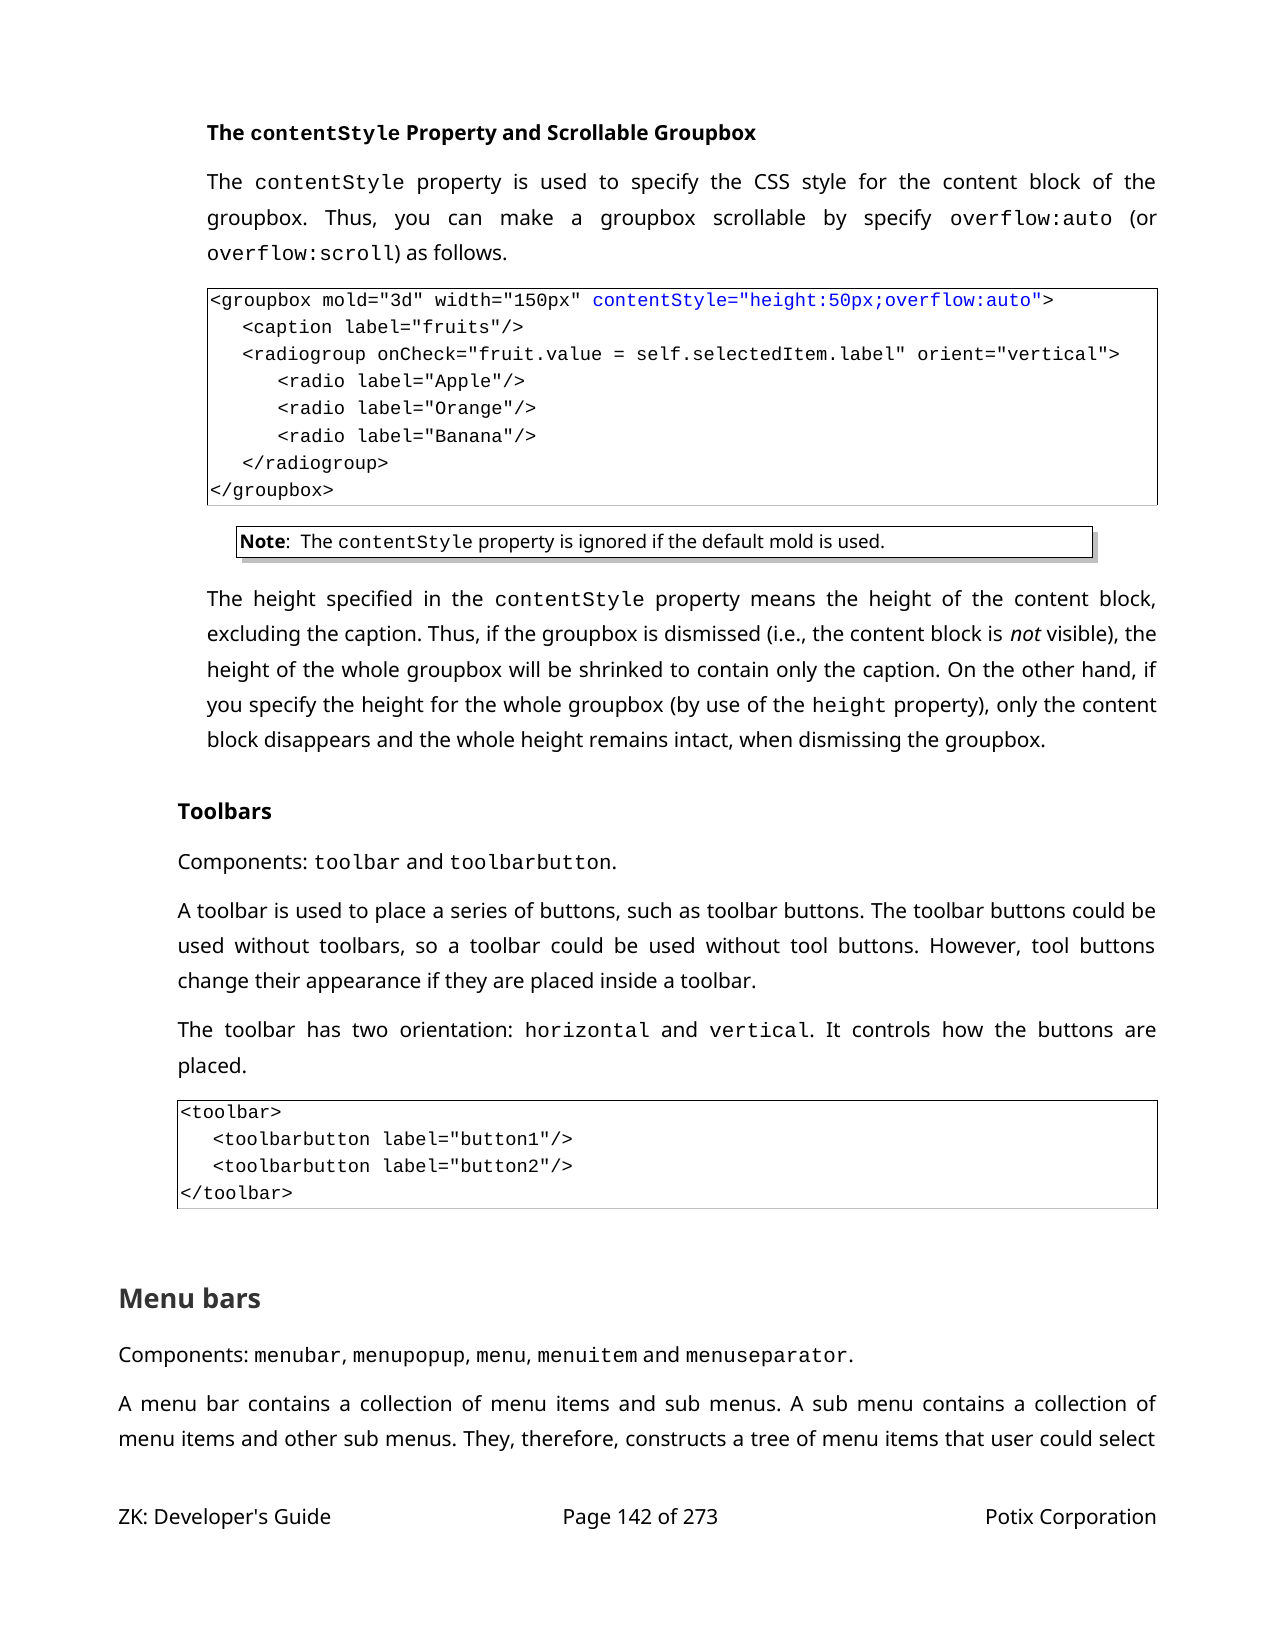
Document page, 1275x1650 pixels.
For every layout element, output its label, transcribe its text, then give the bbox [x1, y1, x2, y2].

text <toolbarbutton label="button1"/> [178, 1127, 1157, 1151]
text <radio label="Apple"/> [208, 369, 1157, 393]
text Components: menubar, menupopup, menu, menuitem and menuseparator. [118, 1340, 1157, 1368]
text <radio label="Orange"/> [208, 396, 1157, 421]
text <radiogroup onCheck="fruit.value = self.selectedItem.label" orient="vertical"> [208, 342, 1157, 366]
subtitle Menu bars [118, 1279, 1157, 1316]
text <groupbox mold="3d" width="150px" contentStyle="height:50px;overflow:auto"> [208, 289, 1157, 312]
text The height specified in the contentStyle property means the height of the content block, excluding the caption. Thus, if the groupbox is dismissed (i.e., the content block is not visible), the height of the whole groupbox will be shrinked to contain only the caption. On the other hand, if you specify the height for the whole groupbox (by use of the height property), only the content block disappears and the whole height remains intact, when dismissing the groupbox. [207, 584, 1157, 754]
text </radiogroup> [208, 451, 1157, 475]
subtitle Toolbars [177, 796, 1157, 826]
subtitle The contentStyle Property and Scrollable Groupbox [207, 118, 1157, 147]
text <toolbar> [178, 1101, 1157, 1124]
text <caption label="fruits"/> [208, 315, 1157, 339]
text A toolbar is used to place a series of buttons, such as toolbar buttons. The toolbar buttons could be used without toolbars, so a toolbar could be used without tool buttons. However, tool buttons change their appearance if they are placed inside a toolbar. [177, 896, 1157, 995]
text </toolbar> [178, 1181, 1157, 1208]
text </groupbox> [208, 478, 1157, 505]
text Components: toolbar and toolbarbutton. [177, 847, 1157, 875]
text Note: The contentStyle property is ignored if the default mold is used. [237, 527, 1092, 557]
text <toolbarbutton label="button2"/> [178, 1154, 1157, 1178]
text A menu bar contains a collection of menu items and sub menus. A sub menu contains a collection of menu items and other sub menus. They, therefore, constructs a tree of menu items that user could select [118, 1389, 1157, 1452]
text The contentStyle property is used to specify the CSS style for the content block of the groupbox. Thus, you can make a groupbox scrollable by specify overflow:auto (or overflow:scroll) as follows. [207, 167, 1157, 267]
text <radio label="Banana"/> [208, 423, 1157, 448]
text The toolbar has two orientation: horizontal and vertical. It controls how the buttons are placed. [177, 1015, 1157, 1079]
